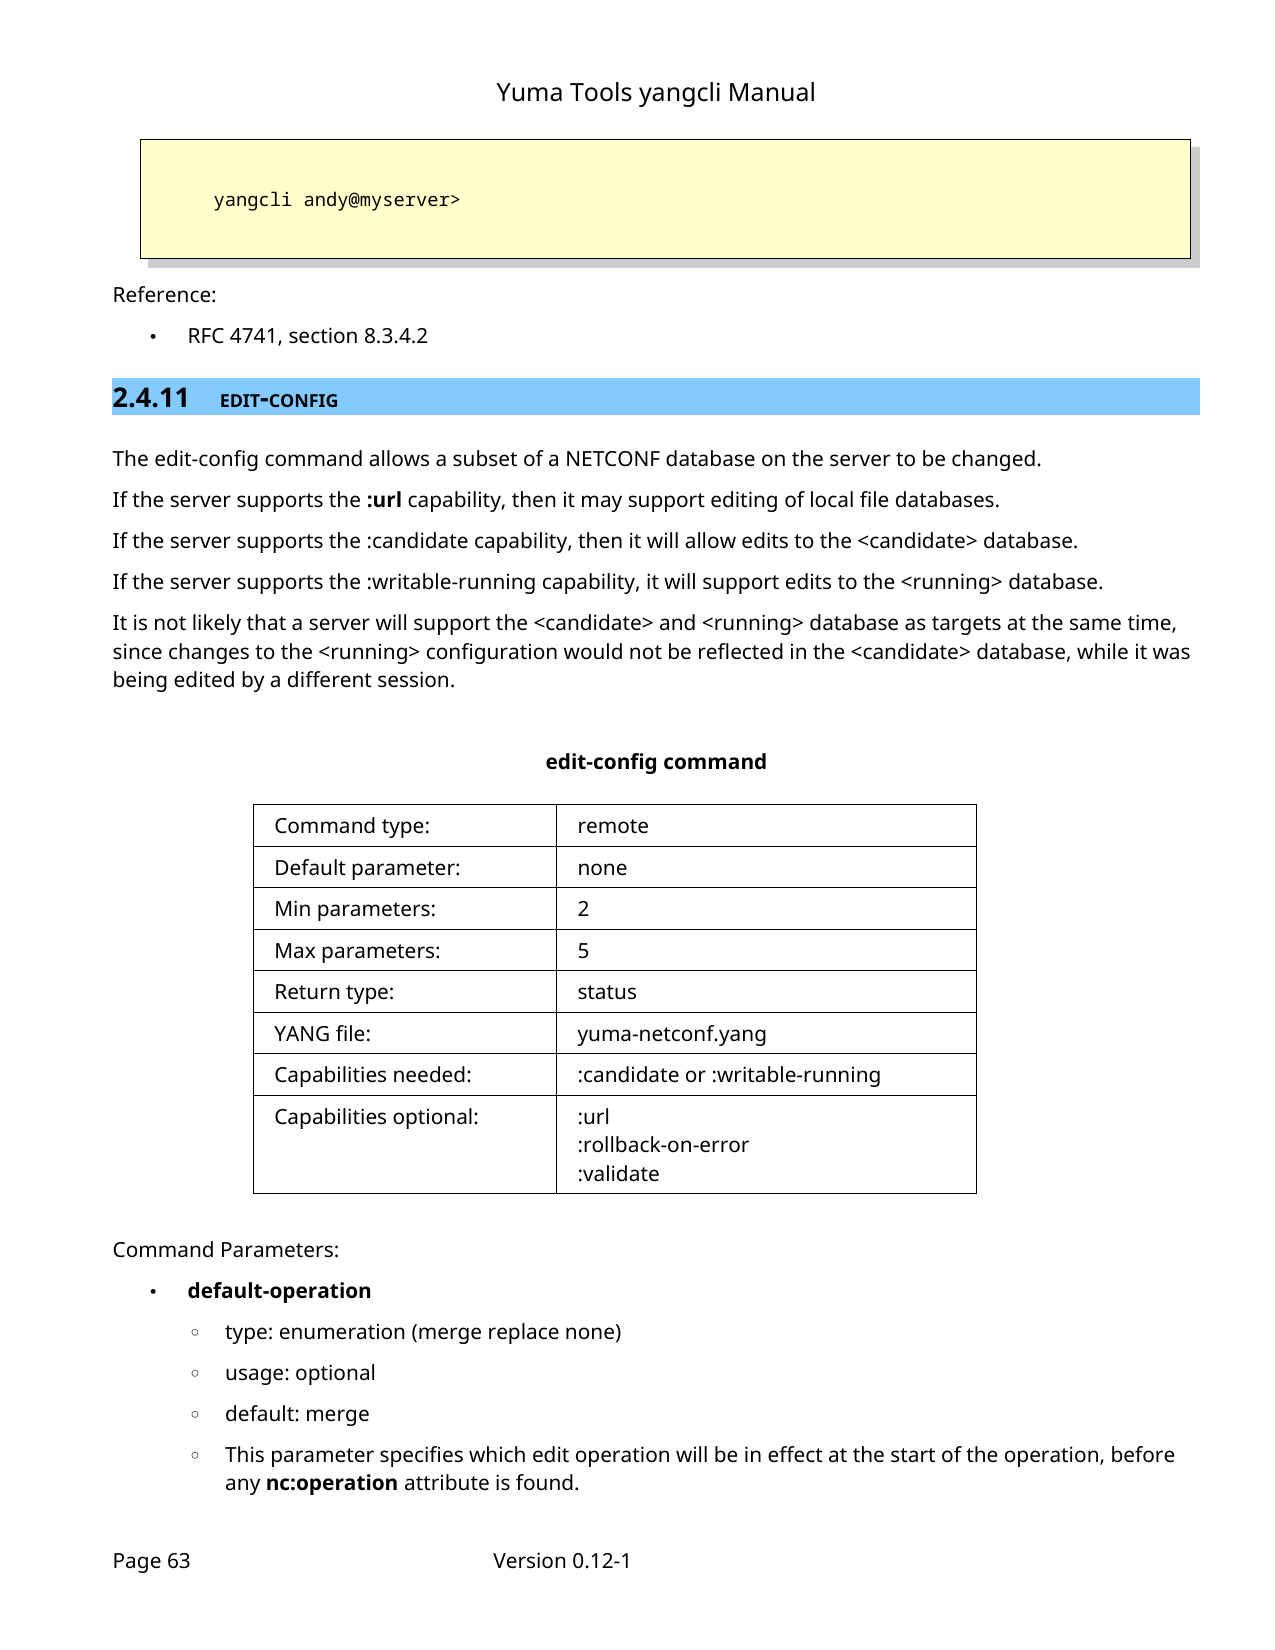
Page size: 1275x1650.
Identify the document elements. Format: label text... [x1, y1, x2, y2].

table_cell yuma-netconf.yang [557, 1013, 976, 1053]
text If the server supports the :writable-running capability, it will support edits to the <running> database. [112, 567, 1200, 596]
list type: enumeration (merge replace none) [187, 1317, 1200, 1346]
table_cell :url :rollback-on-error :validate [557, 1096, 976, 1193]
text If the server supports the :url capability, then it may support editing of local file databases. [112, 486, 1200, 514]
text It is not likely that a server will support the <candidate> and <running> database as targets at the same time, since changes to the <running> configuration would not be reflected in the <candidate> database, while it was being edited by a different session. [112, 608, 1200, 694]
table_header Command type: [254, 805, 556, 846]
table_header remote [557, 805, 976, 846]
table_cell Capabilities optional: [254, 1096, 556, 1193]
subtitle edit-config [112, 378, 1200, 415]
text Command Parameters: [112, 1235, 1200, 1264]
list default-operation [150, 1276, 1200, 1305]
table_cell status [557, 971, 976, 1012]
text If the server supports the :candidate capability, then it will allow edits to the <candidate> database. [112, 526, 1200, 555]
list RFC 4741, section 8.3.4.2 [150, 321, 1200, 349]
table_cell none [557, 847, 976, 887]
table_cell Default parameter: [254, 847, 556, 887]
table_cell 5 [557, 930, 976, 970]
table_cell Capabilities needed: [254, 1054, 556, 1095]
list usage: optional [187, 1358, 1200, 1387]
table_cell YANG file: [254, 1013, 556, 1053]
text Reference: [112, 280, 1200, 308]
table_cell :candidate or :writable-running [557, 1054, 976, 1095]
table_cell Min parameters: [254, 888, 556, 929]
subtitle edit-config command [127, 747, 1185, 776]
list This parameter specifies which edit operation will be in effect at the start of the operation, before any nc:operation attribute is found. [187, 1440, 1200, 1497]
table_cell Max parameters: [254, 930, 556, 970]
table_cell Return type: [254, 971, 556, 1012]
table_cell 2 [557, 888, 976, 929]
text yangcli andy@myserver> [141, 176, 1190, 212]
list default: merge [187, 1399, 1200, 1427]
text The edit-config command allows a subset of a NETCONF database on the server to be changed. [112, 444, 1200, 473]
